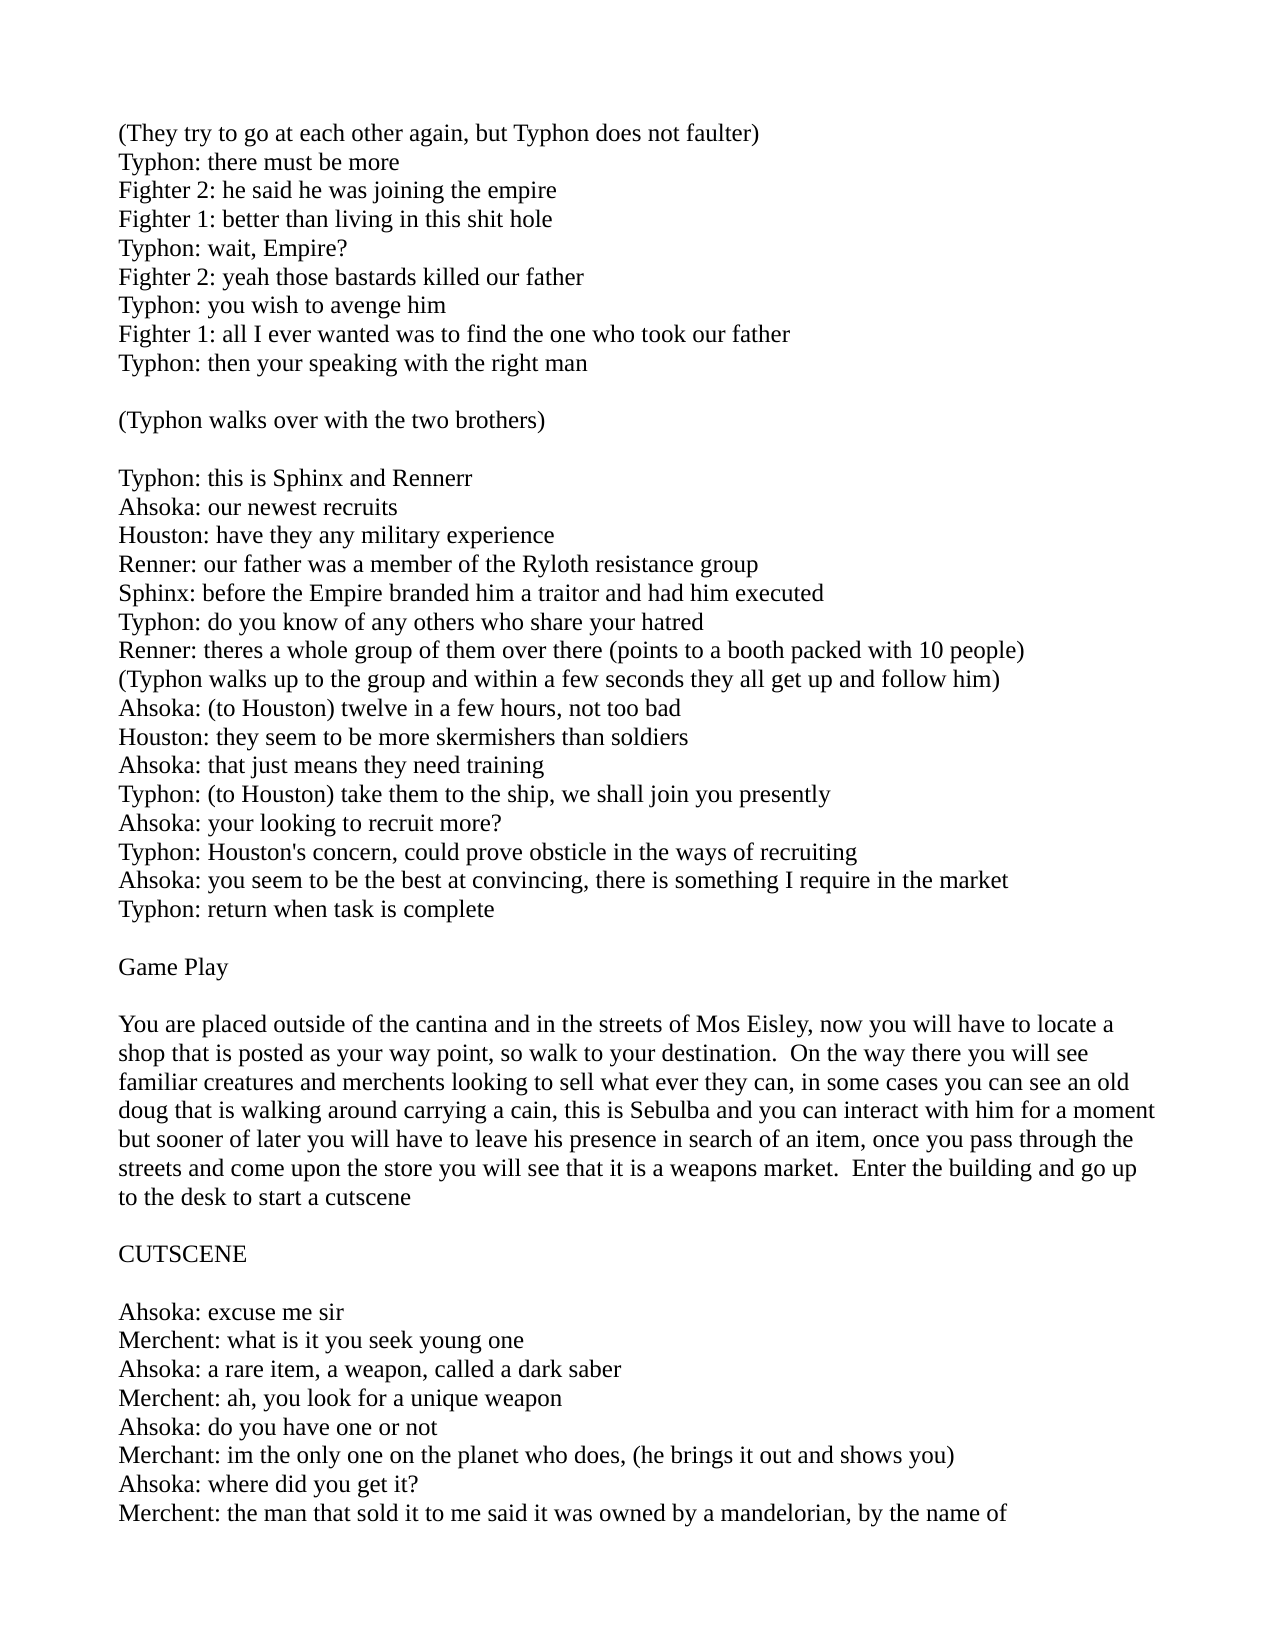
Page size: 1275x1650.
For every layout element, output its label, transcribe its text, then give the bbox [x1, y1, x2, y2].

text (Typhon walks up to the group and within a few seconds they all get up and follow him) [118, 664, 1157, 693]
text Typhon: there must be more [118, 147, 1157, 176]
text Fighter 2: he said he was joining the empire [118, 176, 1157, 204]
text Typhon: then your speaking with the right man [118, 348, 1157, 377]
text Typhon: Houston's concern, could prove obsticle in the ways of recruiting [118, 837, 1157, 866]
text Ahsoka: where did you get it? [118, 1469, 1157, 1498]
text Ahsoka: do you have one or not [118, 1412, 1157, 1441]
text Merchent: what is it you seek young one [118, 1326, 1157, 1354]
text Renner: theres a whole group of them over there (points to a booth packed with 10 people) [118, 636, 1157, 664]
text Ahsoka: (to Houston) twelve in a few hours, not too bad [118, 693, 1157, 722]
text Houston: have they any military experience [118, 521, 1157, 549]
text Merchent: the man that sold it to me said it was owned by a mandelorian, by the name of [118, 1498, 1157, 1527]
text Ahsoka: excuse me sir [118, 1297, 1157, 1326]
text Ahsoka: you seem to be the best at convincing, there is something I require in the market [118, 866, 1157, 894]
text Fighter 1: better than living in this shit hole [118, 204, 1157, 233]
text Ahsoka: your looking to recruit more? [118, 808, 1157, 837]
text CUTSCENE [118, 1239, 1157, 1268]
text Renner: our father was a member of the Ryloth resistance group [118, 549, 1157, 578]
text (Typhon walks over with the two brothers) [118, 406, 1157, 434]
text Fighter 2: yeah those bastards killed our father [118, 262, 1157, 291]
text (They try to go at each other again, but Typhon does not faulter) [118, 118, 1157, 147]
text You are placed outside of the cantina and in the streets of Mos Eisley, now you will have to locate a shop that is posted as your way point, so walk to your destination. On the way there you will see familiar creatures and merchents looking to sell what ever they can, in some cases you can see an old doug that is walking around carrying a cain, this is Sebulba and you can interact with him for a moment but sooner of later you will have to leave his presence in search of an item, once you pass through the streets and come upon the store you will see that it is a weapons market. Enter the building and go up to the desk to start a cutscene [118, 1009, 1157, 1211]
text Ahsoka: our newest recruits [118, 492, 1157, 521]
text Merchent: ah, you look for a unique weapon [118, 1383, 1157, 1412]
text Typhon: do you know of any others who share your hatred [118, 607, 1157, 636]
text Typhon: return when task is complete [118, 894, 1157, 923]
text Typhon: you wish to avenge him [118, 291, 1157, 319]
text Merchant: im the only one on the planet who does, (he brings it out and shows you) [118, 1441, 1157, 1469]
text Typhon: this is Sphinx and Rennerr [118, 463, 1157, 492]
text Sphinx: before the Empire branded him a traitor and had him executed [118, 578, 1157, 607]
text Typhon: wait, Empire? [118, 233, 1157, 262]
text Fighter 1: all I ever wanted was to find the one who took our father [118, 319, 1157, 348]
text Game Play [118, 952, 1157, 981]
text Houston: they seem to be more skermishers than soldiers [118, 722, 1157, 751]
text Ahsoka: that just means they need training [118, 751, 1157, 779]
text Ahsoka: a rare item, a weapon, called a dark saber [118, 1354, 1157, 1383]
text Typhon: (to Houston) take them to the ship, we shall join you presently [118, 779, 1157, 808]
